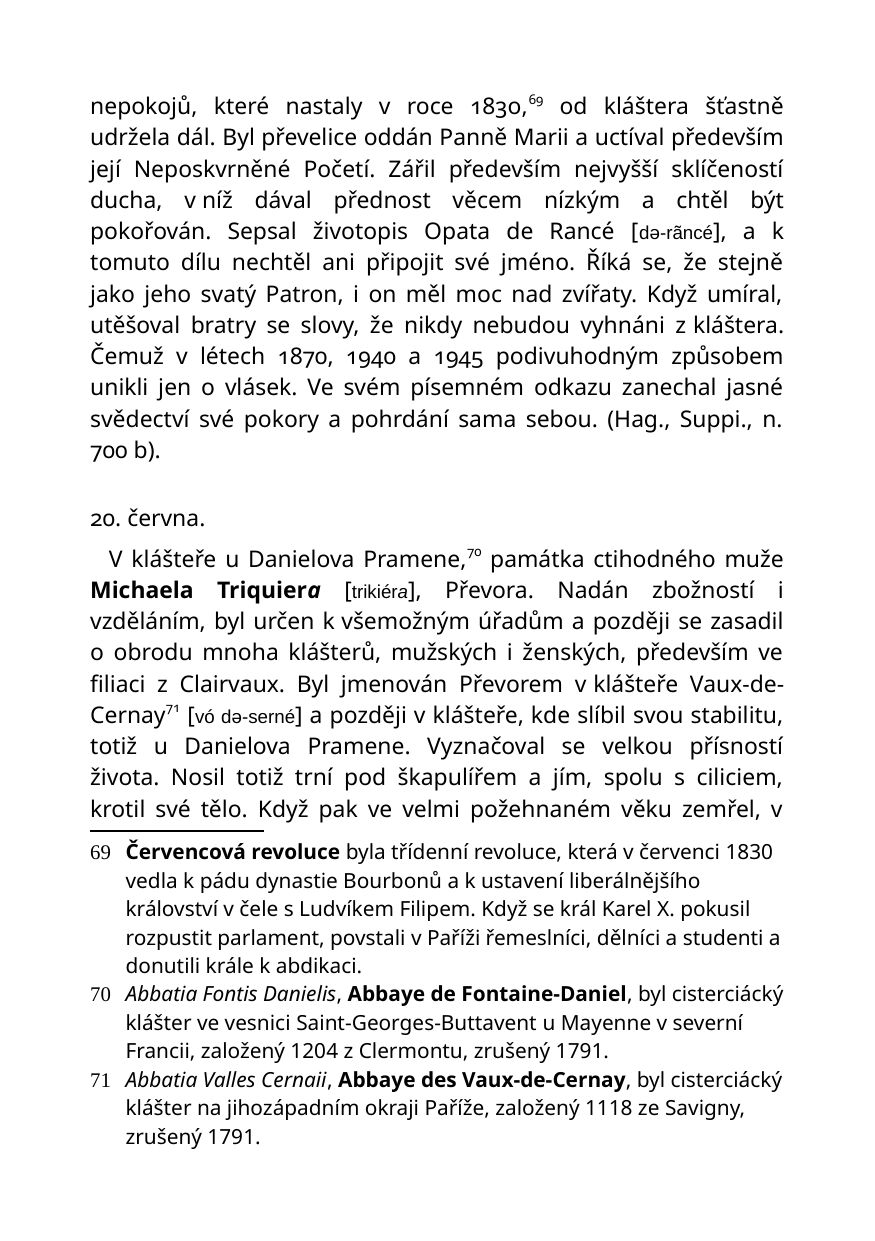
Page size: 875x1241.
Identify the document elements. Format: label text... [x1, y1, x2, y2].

text Abbatia Fontis Danielis, Abbaye de Fontaine-Daniel, byl cisterciácký klášter ve vesnici Saint-Georges-Buttavent u Mayenne v severní Francii, založený 1204 z Clermontu, zrušený 1791. [90, 979, 784, 1065]
text Červencová revoluce byla třídenní revoluce, která v červenci 1830 vedla k pádu dynastie Bourbonů a k ustavení liberálnějšího království v čele s Ludvíkem Filipem. Když se král Karel X. pokusil rozpustit parlament, povstali v Paříži řemeslníci, dělníci a studenti a donutili krále k abdikaci. [90, 837, 784, 979]
text V klášteře u Danielova Pramene, památka ctihodného muže Michaela Triquiera [trikiéra], Převora. Nadán zbožností i vzděláním, byl určen k všemožným úřadům a později se zasadil o obrodu mnoha klášterů, mužských i ženských, především ve filiaci z Clairvaux. Byl jmenován Převorem v klášteře Vaux-de-Cernay [vó də-serné] a později v klášteře, kde slíbil svou stabilitu, totiž u Danielova Pramene. Vyznačoval se velkou přísností života. Nosil totiž trní pod škapulířem a jím, spolu s ciliciem, krotil své tělo. Když pak ve velmi požehnaném věku zemřel, v [90, 542, 784, 824]
text nepokojů, které nastaly v roce 183o, od kláštera šťastně udržela dál. Byl převelice oddán Panně Marii a uctíval především její Neposkvrněné Početí. Zářil především nejvyšší sklíčeností ducha, v níž dával přednost věcem nízkým a chtěl být pokořován. Sepsal životopis Opata de Rancé [də-rãncé], a k tomuto dílu nechtěl ani připojit své jméno. Říká se, že stejně jako jeho svatý Patron, i on měl moc nad zvířaty. Když umíral, utěšoval bratry se slovy, že nikdy nebudou vyhnáni z kláštera. Čemuž v létech 1870, 1940 a 1945 podivuhodným způsobem unikli jen o vlásek. Ve svém písemném odkazu zanechal jasné svědectví své pokory a pohrdání sama sebou. (Hag., Suppi., n. 700 b). [90, 90, 784, 465]
text 20. června. [90, 502, 784, 533]
text Abbatia Valles Cernaii, Abbaye des Vaux-de-Cernay, byl cisterciácký klášter na jihozápadním okraji Paříže, založený 1118 ze Savigny, zrušený 1791. [90, 1065, 784, 1150]
